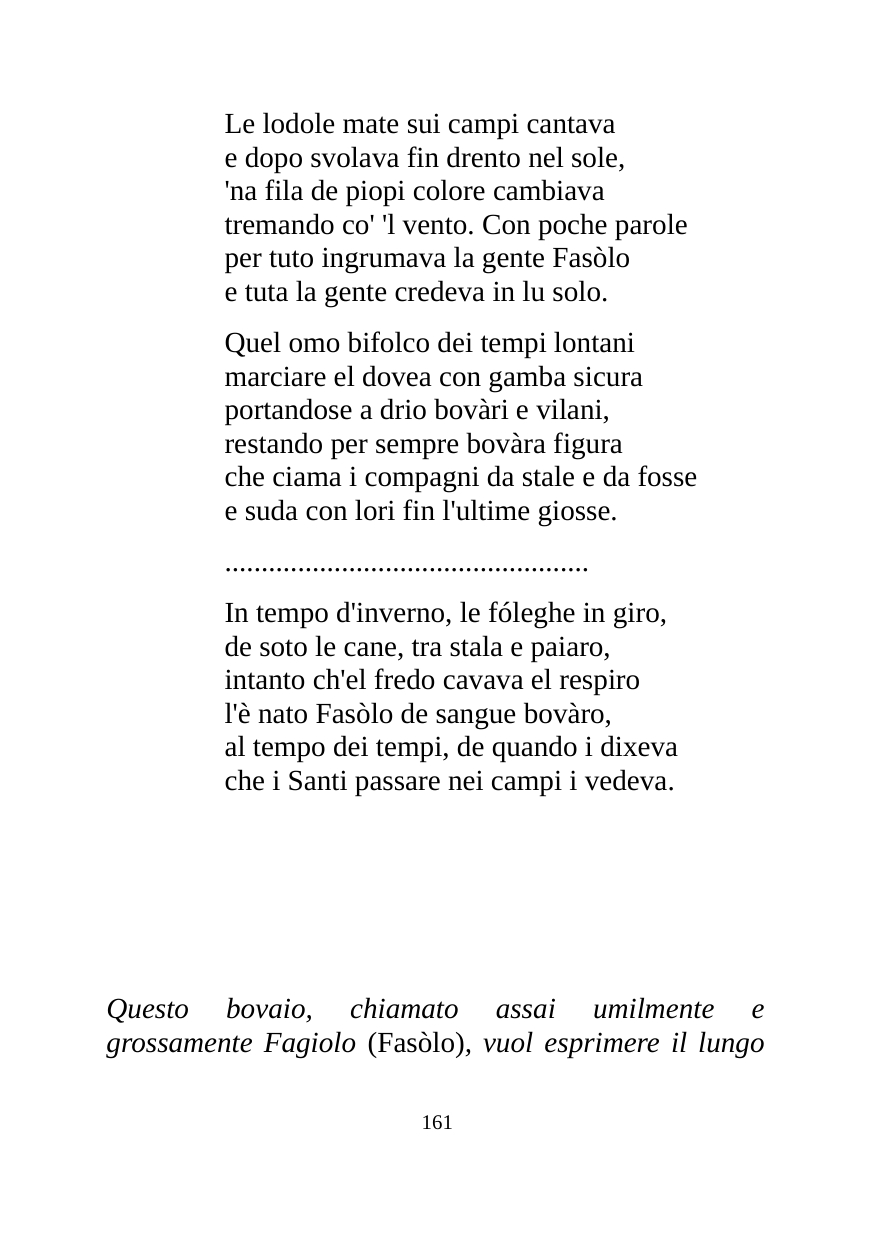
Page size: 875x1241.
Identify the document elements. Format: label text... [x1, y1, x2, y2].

text Quel omo bifolco dei tempi lontani marciare el dovea con gamba sicura portandose a drio bovàri e vilani, restando per sempre bovàra figura che ciama i compagni da stale e da fosse e suda con lori fin l'ultime giosse. [224, 325, 768, 526]
text In tempo d'inverno, le fóleghe in giro, de soto le cane, tra stala e paiaro, intanto ch'el fredo cavava el respiro l'è nato Fasòlo de sangue bovàro, al tempo dei tempi, de quando i dixeva che i Santi passare nei campi i vedeva. [224, 595, 768, 797]
text .................................................. [224, 544, 768, 578]
text Le lodole mate sui campi cantava e dopo svolava fin drento nel sole, 'na fila de piopi colore cambiava tremando co' 'l vento. Con poche parole per tuto ingrumava la gente Fasòlo e tuta la gente credeva in lu solo. [224, 106, 768, 307]
text Questo bovaio, chiamato assai umilmente e grossamente Fagiolo (Fasòlo), vuol esprimere il lungo [106, 992, 768, 1059]
